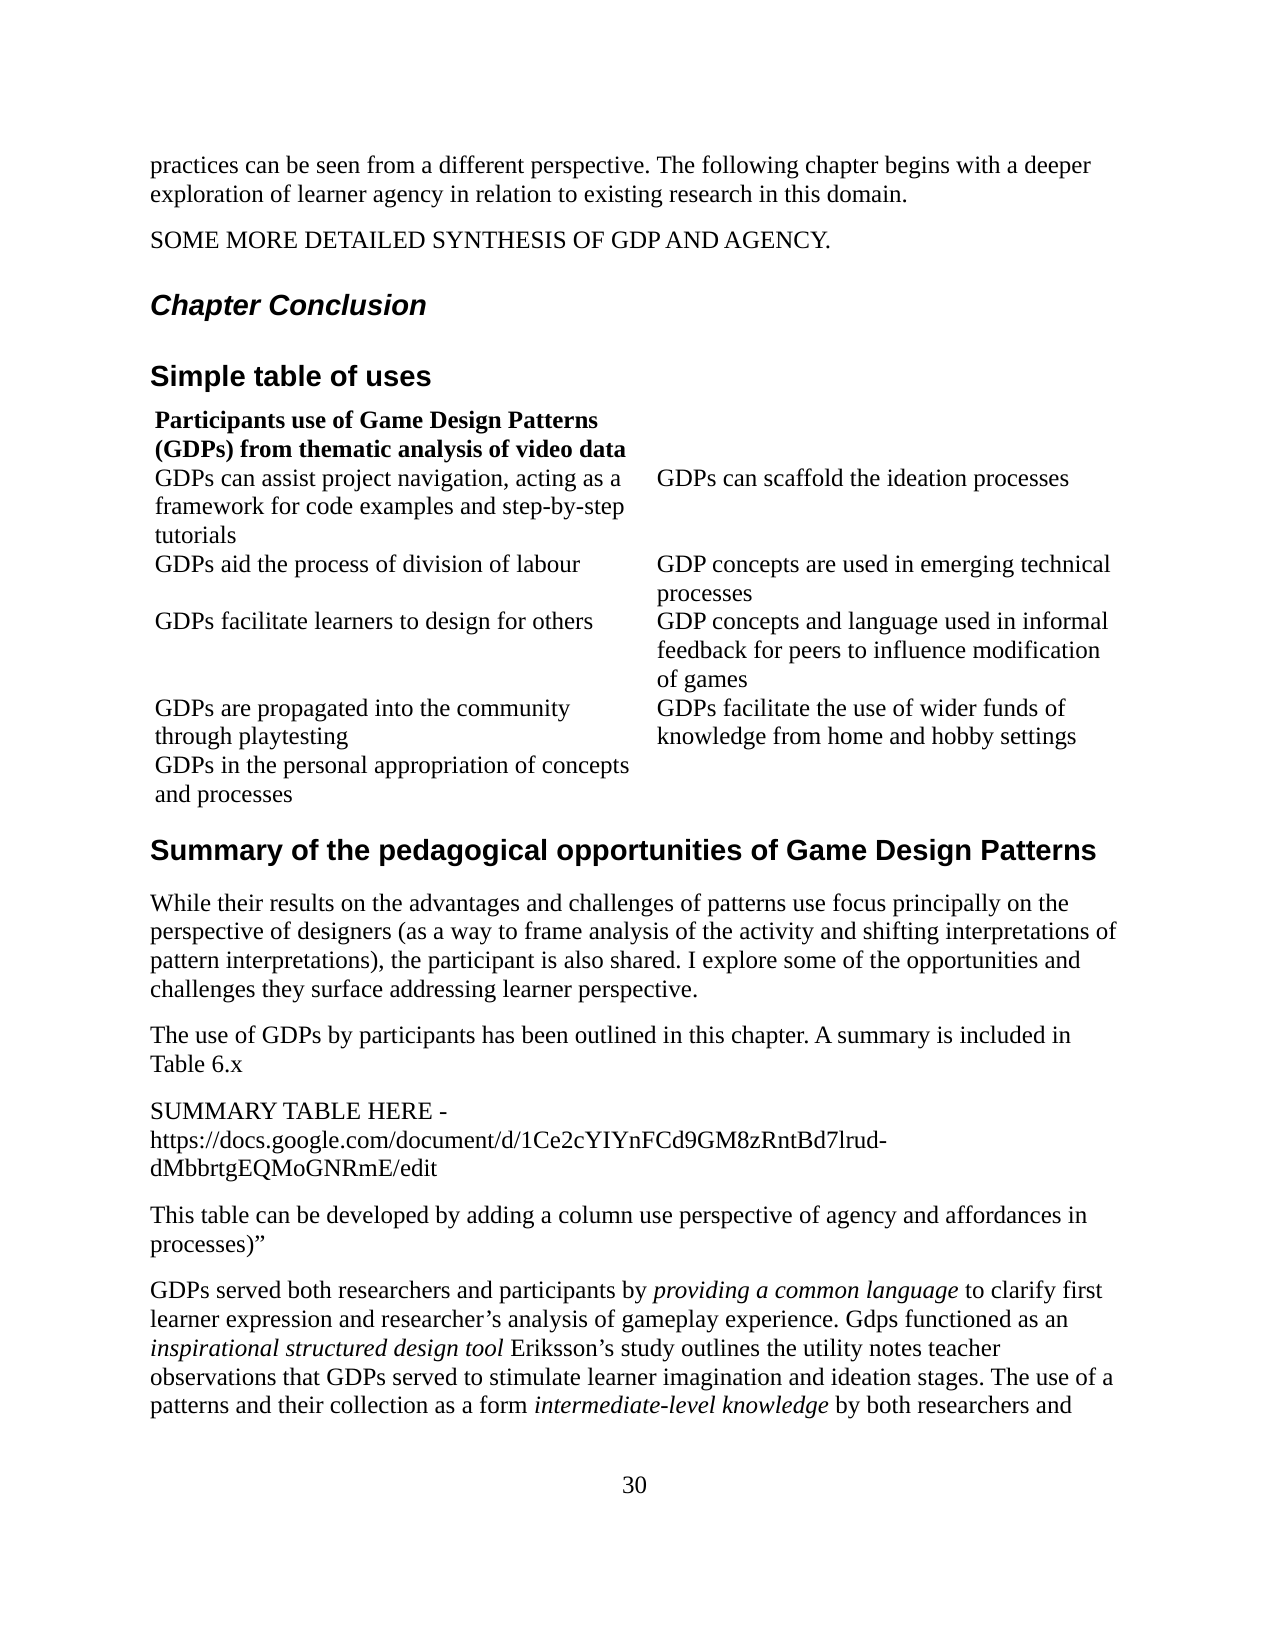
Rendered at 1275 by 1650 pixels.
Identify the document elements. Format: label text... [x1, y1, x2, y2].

table_cell GDP concepts are used in emerging technical processes [652, 549, 1125, 606]
text SUMMARY TABLE HERE - https://docs.google.com/document/d/1Ce2cYIYnFCd9GM8zRntBd7lrud-dMbbrtgEQMoGNRmE/edit [150, 1096, 1125, 1182]
text SOME MORE DETAILED SYNTHESIS OF GDP AND AGENCY. [150, 225, 1125, 254]
subtitle Summary of the pedagogical opportunities of Game Design Patterns [150, 833, 1125, 866]
text practices can be seen from a different perspective. The following chapter begins with a deeper exploration of learner agency in relation to existing research in this domain. [150, 150, 1125, 207]
table_cell GDPs in the personal appropriation of concepts and processes [150, 750, 652, 808]
table_cell GDPs facilitate learners to design for others [150, 606, 652, 693]
table_cell GDPs can scaffold the ideation processes [652, 463, 1125, 549]
text This table can be developed by adding a column use perspective of agency and affordances in processes)” [150, 1200, 1125, 1258]
subtitle Simple table of uses [150, 359, 1125, 393]
table_cell GDP concepts and language used in informal feedback for peers to influence modification of games [652, 606, 1125, 693]
table_header Participants use of Game Design Patterns (GDPs) from thematic analysis of video data [150, 405, 652, 463]
table_header [652, 405, 1125, 463]
table_cell [652, 750, 1125, 808]
subtitle Chapter Conclusion [150, 288, 1125, 322]
text GDPs served both researchers and participants by providing a common language to clarify first learner expression and researcher’s analysis of gameplay experience. Gdps functioned as an inspirational structured design tool Eriksson’s study outlines the utility notes teacher observations that GDPs served to stimulate learner imagination and ideation stages. The use of a patterns and their collection as a form intermediate-level knowledge by both researchers and [150, 1276, 1125, 1419]
table_cell GDPs facilitate the use of wider funds of knowledge from home and hobby settings [652, 693, 1125, 750]
table_cell GDPs are propagated into the community through playtesting [150, 693, 652, 750]
text While their results on the advantages and challenges of patterns use focus principally on the perspective of designers (as a way to frame analysis of the activity and shifting interpretations of pattern interpretations), the participant is also shared. I explore some of the opportunities and challenges they surface addressing learner perspective. [150, 888, 1125, 1003]
table_cell GDPs can assist project navigation, acting as a framework for code examples and step-by-step tutorials [150, 463, 652, 549]
table_cell GDPs aid the process of division of labour [150, 549, 652, 606]
text The use of GDPs by participants has been outlined in this chapter. A summary is included in Table 6.x [150, 1021, 1125, 1078]
